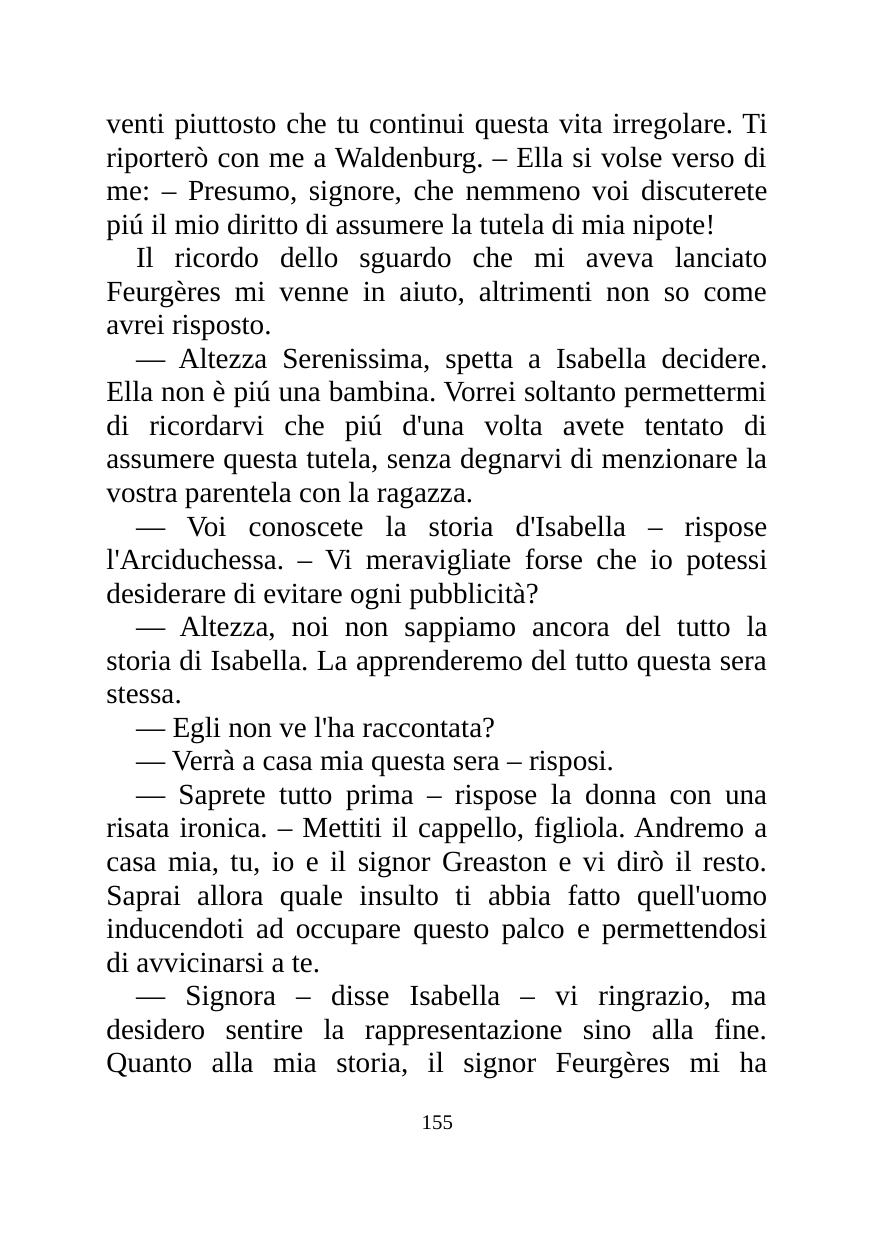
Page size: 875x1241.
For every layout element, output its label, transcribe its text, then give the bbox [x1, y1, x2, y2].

text venti piuttosto che tu continui questa vita irregolare. Ti riporterò con me a Waldenburg. – Ella si volse verso di me: – Presumo, signore, che nemmeno voi discuterete piú il mio diritto di assumere la tutela di mia nipote! [106, 106, 768, 240]
text — Altezza Serenissima, spetta a Isabella decidere. Ella non è piú una bambina. Vorrei soltanto permettermi di ricordarvi che piú d'una volta avete tentato di assumere questa tutela, senza degnarvi di menzionare la vostra parentela con la ragazza. [106, 341, 768, 509]
text — Altezza, noi non sappiamo ancora del tutto la storia di Isabella. La apprenderemo del tutto questa sera stessa. [106, 609, 768, 710]
text — Voi conoscete la storia d'Isabella – rispose l'Arciduchessa. – Vi meravigliate forse che io potessi desiderare di evitare ogni pubblicità? [106, 509, 768, 609]
text — Signora – disse Isabella – vi ringrazio, ma desidero sentire la rappresentazione sino alla fine. Quanto alla mia storia, il signor Feurgères mi ha [106, 978, 768, 1079]
text — Saprete tutto prima – rispose la donna con una risata ironica. – Mettiti il cappello, figliola. Andremo a casa mia, tu, io e il signor Greaston e vi dirò il resto. Saprai allora quale insulto ti abbia fatto quell'uomo inducendoti ad occupare questo palco e permettendosi di avvicinarsi a te. [106, 777, 768, 978]
text Il ricordo dello sguardo che mi aveva lanciato Feurgères mi venne in aiuto, altrimenti non so come avrei risposto. [106, 240, 768, 341]
text — Egli non ve l'ha raccontata? [106, 710, 768, 743]
text — Verrà a casa mia questa sera – risposi. [106, 743, 768, 777]
